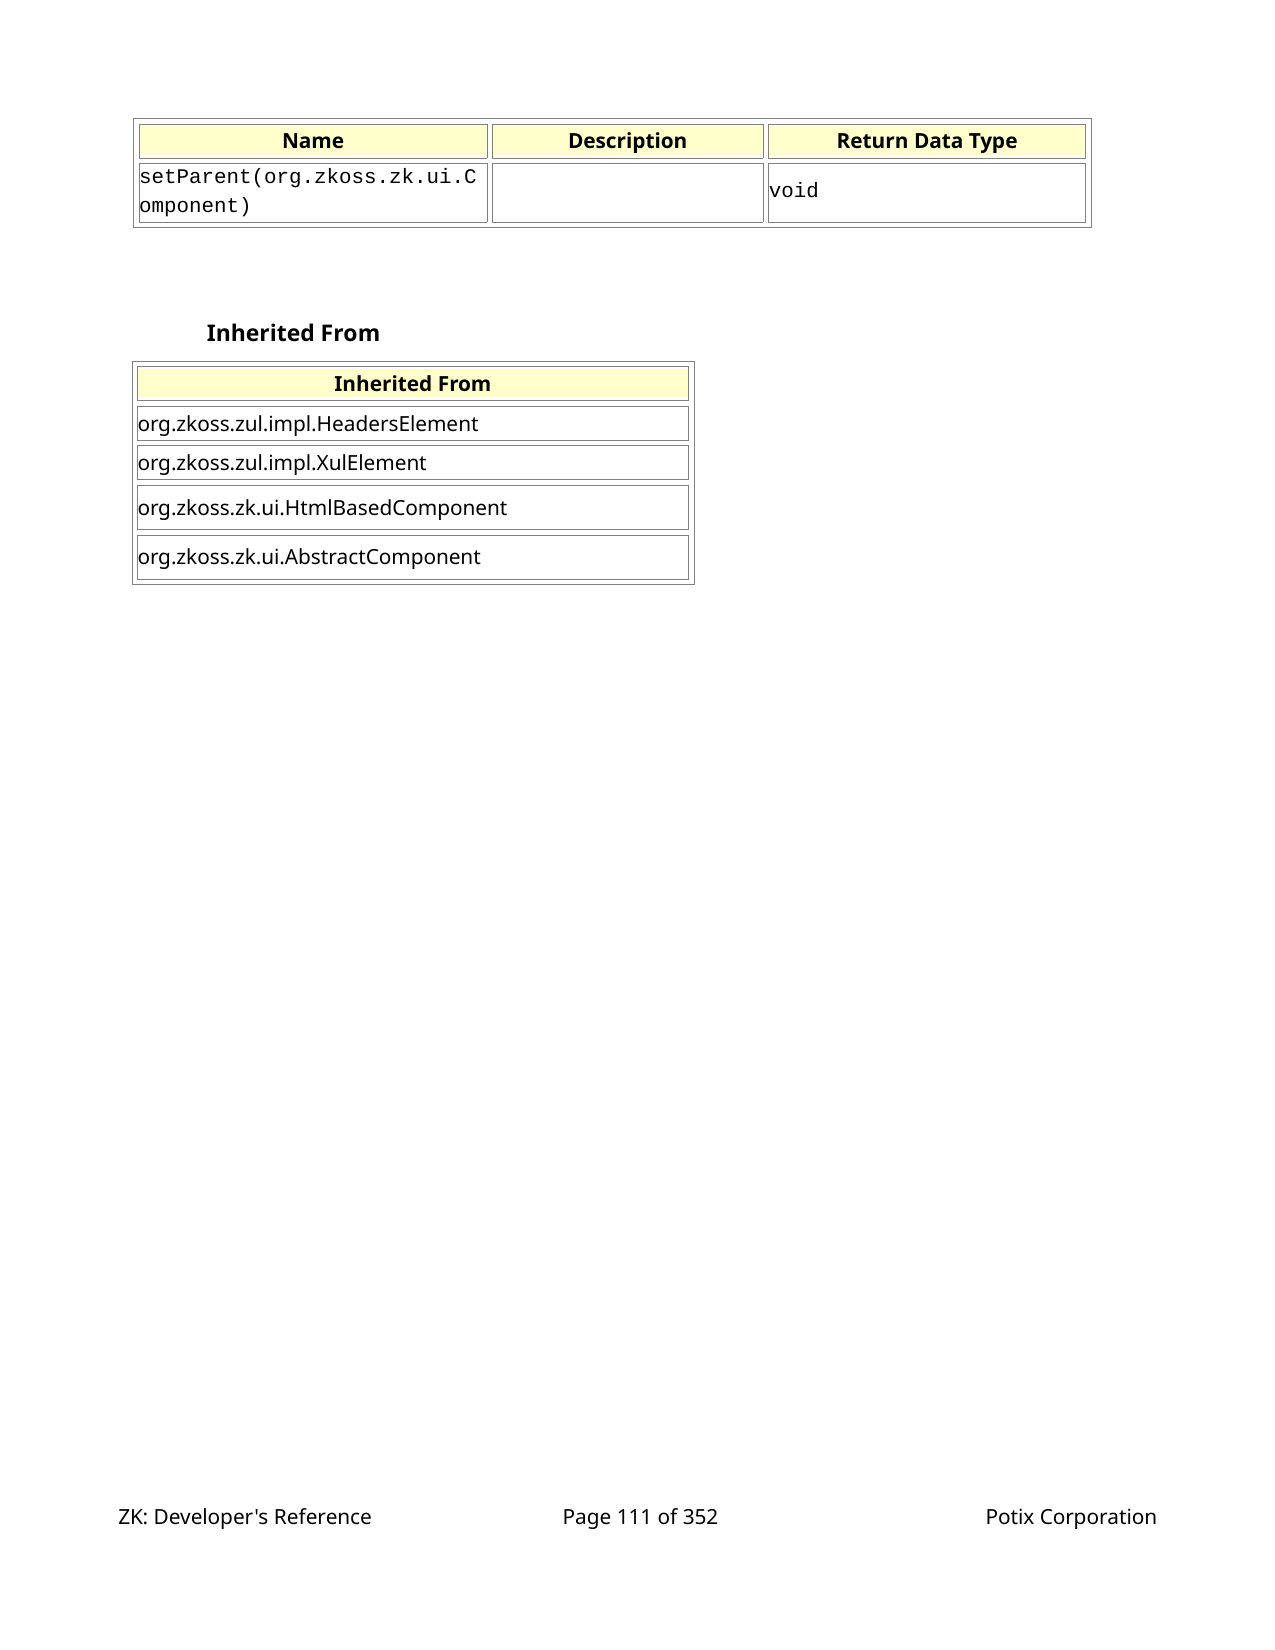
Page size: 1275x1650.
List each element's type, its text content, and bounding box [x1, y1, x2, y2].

table_cell setParent(org.zkoss.zk.ui.Component) [136, 158, 489, 222]
table_cell org.zkoss.zk.ui.AbstractComponent [134, 529, 691, 579]
table_header Name [136, 119, 489, 158]
table_cell void [766, 158, 1088, 222]
table_header Inherited From [134, 362, 691, 400]
table_header Description [490, 119, 766, 158]
table_header Return Data Type [766, 119, 1088, 158]
table_cell [493, 164, 763, 222]
table_cell org.zkoss.zul.impl.XulElement [134, 440, 691, 479]
table_cell org.zkoss.zk.ui.HtmlBasedComponent [134, 479, 691, 529]
table_cell org.zkoss.zul.impl.HeadersElement [134, 400, 691, 440]
subtitle Inherited From [207, 317, 1157, 348]
table_cell [490, 158, 766, 222]
